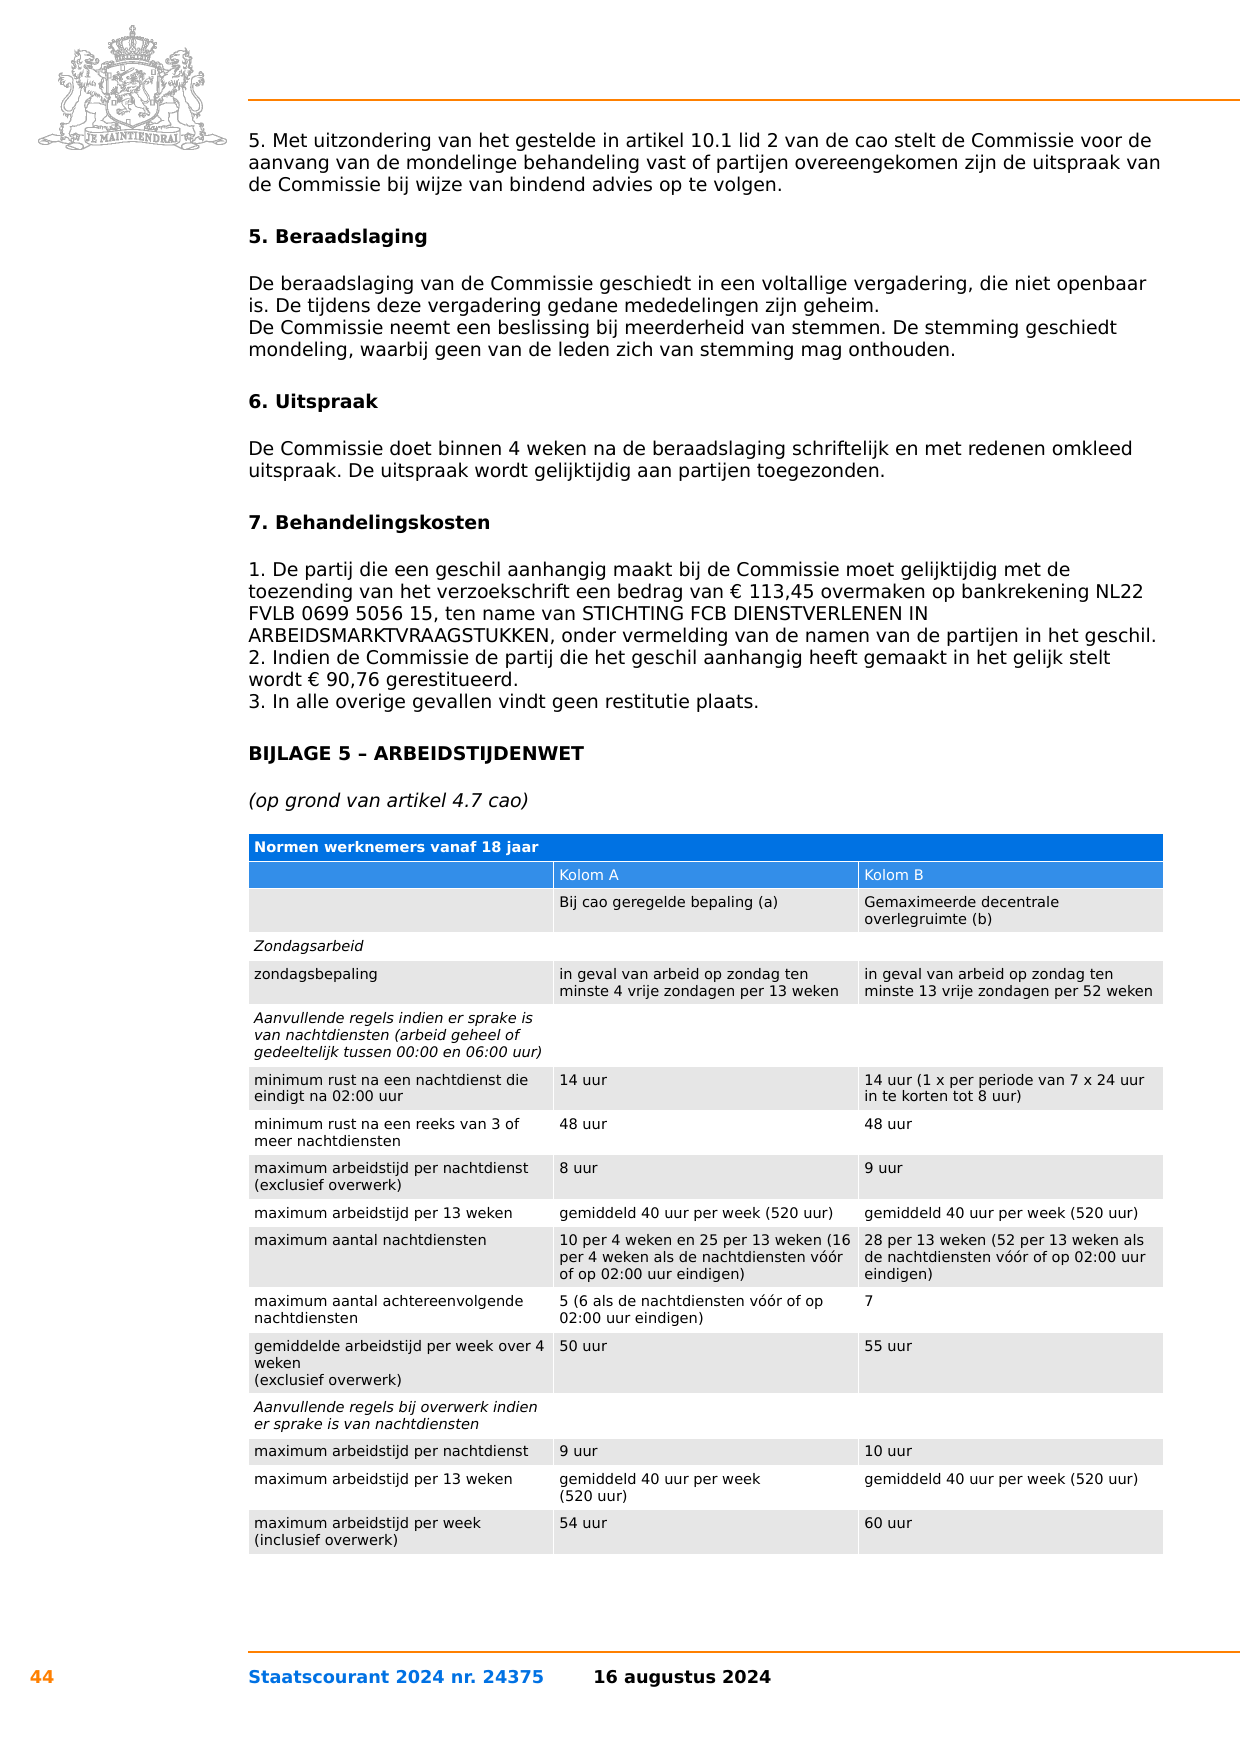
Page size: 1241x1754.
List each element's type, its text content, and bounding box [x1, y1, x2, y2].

table_cell 60 uur [859, 1510, 1163, 1554]
table_cell 50 uur [554, 1333, 858, 1393]
table_cell gemiddeld 40 uur per week (520 uur) [554, 1200, 858, 1226]
subtitle 6. Uitspraak [248, 391, 1163, 413]
table_cell 10 uur [859, 1439, 1163, 1465]
table_cell 5 (6 als de nachtdiensten vóór of op 02:00 uur eindigen) [554, 1289, 858, 1332]
table_cell Bij cao geregelde bepaling (a) [554, 889, 858, 932]
table_cell Kolom B [859, 862, 1163, 888]
table_cell gemiddeld 40 uur per week (520 uur) [554, 1466, 858, 1509]
table_cell maximum arbeidstijd per week (inclusief overwerk) [249, 1510, 553, 1554]
table_cell 48 uur [554, 1111, 858, 1154]
table_cell Aanvullende regels indien er sprake is van nachtdiensten (arbeid geheel of gedeeltelijk tussen 00:00 en 06:00 uur) [249, 1005, 553, 1066]
table_cell 28 per 13 weken (52 per 13 weken als de nachtdiensten vóór of op 02:00 uur eindigen) [859, 1227, 1163, 1287]
table_cell zondagsbepaling [249, 961, 553, 1004]
text 1. De partij die een geschil aanhangig maakt bij de Commissie moet gelijktijdig met de toezending van het verzoekschrift een bedrag van € 113,45 overmaken op bankrekening NL22 FVLB 0699 5056 15, ten name van STICHTING FCB DIENSTVERLENEN IN ARBEIDSMARKTVRAAGSTUKKEN, onder vermelding van de namen van de partijen in het geschil. [248, 559, 1163, 647]
text 3. In alle overige gevallen vindt geen restitutie plaats. [248, 691, 1163, 712]
table_cell minimum rust na een nachtdienst die eindigt na 02:00 uur [249, 1067, 553, 1110]
table_cell [859, 1005, 1163, 1066]
table_cell [859, 1394, 1163, 1438]
table_cell maximum aantal nachtdiensten [249, 1227, 553, 1287]
table_cell Zondagsarbeid [249, 934, 553, 960]
picture [38, 25, 227, 150]
table_cell Gemaximeerde decentrale overlegruimte (b) [859, 889, 1163, 932]
table_cell 10 per 4 weken en 25 per 13 weken (16 per 4 weken als de nachtdiensten vóór of op 02:00 uur eindigen) [554, 1227, 858, 1287]
table_cell [554, 934, 858, 960]
text 5. Met uitzondering van het gestelde in artikel 10.1 lid 2 van de cao stelt de Commissie voor de aanvang van de mondelinge behandeling vast of partijen overeengekomen zijn de uitspraak van de Commissie bij wijze van bindend advies op te volgen. [248, 130, 1163, 196]
table_cell [554, 1394, 858, 1438]
table_cell [249, 862, 553, 888]
text 2. Indien de Commissie de partij die het geschil aanhangig heeft gemaakt in het gelijk stelt wordt € 90,76 gerestitueerd. [248, 647, 1163, 691]
table_cell in geval van arbeid op zondag ten minste 4 vrije zondagen per 13 weken [554, 961, 858, 1004]
table_cell maximum arbeidstijd per nachtdienst [249, 1439, 553, 1465]
subtitle 7. Behandelingskosten [248, 512, 1163, 534]
table_cell 48 uur [859, 1111, 1163, 1154]
table_cell 9 uur [859, 1155, 1163, 1199]
table_cell [859, 934, 1163, 960]
table_cell 7 [859, 1289, 1163, 1332]
subtitle 5. Beraadslaging [248, 226, 1163, 248]
table_cell [249, 889, 553, 932]
table_cell gemiddelde arbeidstijd per week over 4 weken (exclusief overwerk) [249, 1333, 553, 1393]
table_cell 14 uur [554, 1067, 858, 1110]
table_cell maximum arbeidstijd per 13 weken [249, 1466, 553, 1509]
table_cell [554, 1005, 858, 1066]
table_cell gemiddeld 40 uur per week (520 uur) [859, 1200, 1163, 1226]
text De Commissie neemt een beslissing bij meerderheid van stemmen. De stemming geschiedt mondeling, waarbij geen van de leden zich van stemming mag onthouden. [248, 317, 1163, 361]
table_cell 55 uur [859, 1333, 1163, 1393]
text De beraadslaging van de Commissie geschiedt in een voltallige vergadering, die niet openbaar is. De tijdens deze vergadering gedane mededelingen zijn geheim. [248, 273, 1163, 317]
text (op grond van artikel 4.7 cao) [248, 789, 1163, 811]
subtitle BIJLAGE 5 – ARBEIDSTIJDENWET [248, 742, 1163, 764]
table_header Normen werknemers vanaf 18 jaar [249, 834, 1163, 861]
table_cell maximum arbeidstijd per 13 weken [249, 1200, 553, 1226]
table_cell maximum arbeidstijd per nachtdienst (exclusief overwerk) [249, 1155, 553, 1199]
table_cell 8 uur [554, 1155, 858, 1199]
table_cell gemiddeld 40 uur per week (520 uur) [859, 1466, 1163, 1509]
table_cell Aanvullende regels bij overwerk indien er sprake is van nachtdiensten [249, 1394, 553, 1438]
table_cell 14 uur (1 x per periode van 7 x 24 uur in te korten tot 8 uur) [859, 1067, 1163, 1110]
text De Commissie doet binnen 4 weken na de beraadslaging schriftelijk en met redenen omkleed uitspraak. De uitspraak wordt gelijktijdig aan partijen toegezonden. [248, 438, 1163, 482]
table_cell maximum aantal achtereenvolgende nachtdiensten [249, 1289, 553, 1332]
table_cell in geval van arbeid op zondag ten minste 13 vrije zondagen per 52 weken [859, 961, 1163, 1004]
table_cell Kolom A [554, 862, 858, 888]
table_cell minimum rust na een reeks van 3 of meer nachtdiensten [249, 1111, 553, 1154]
table_cell 54 uur [554, 1510, 858, 1554]
table_cell 9 uur [554, 1439, 858, 1465]
